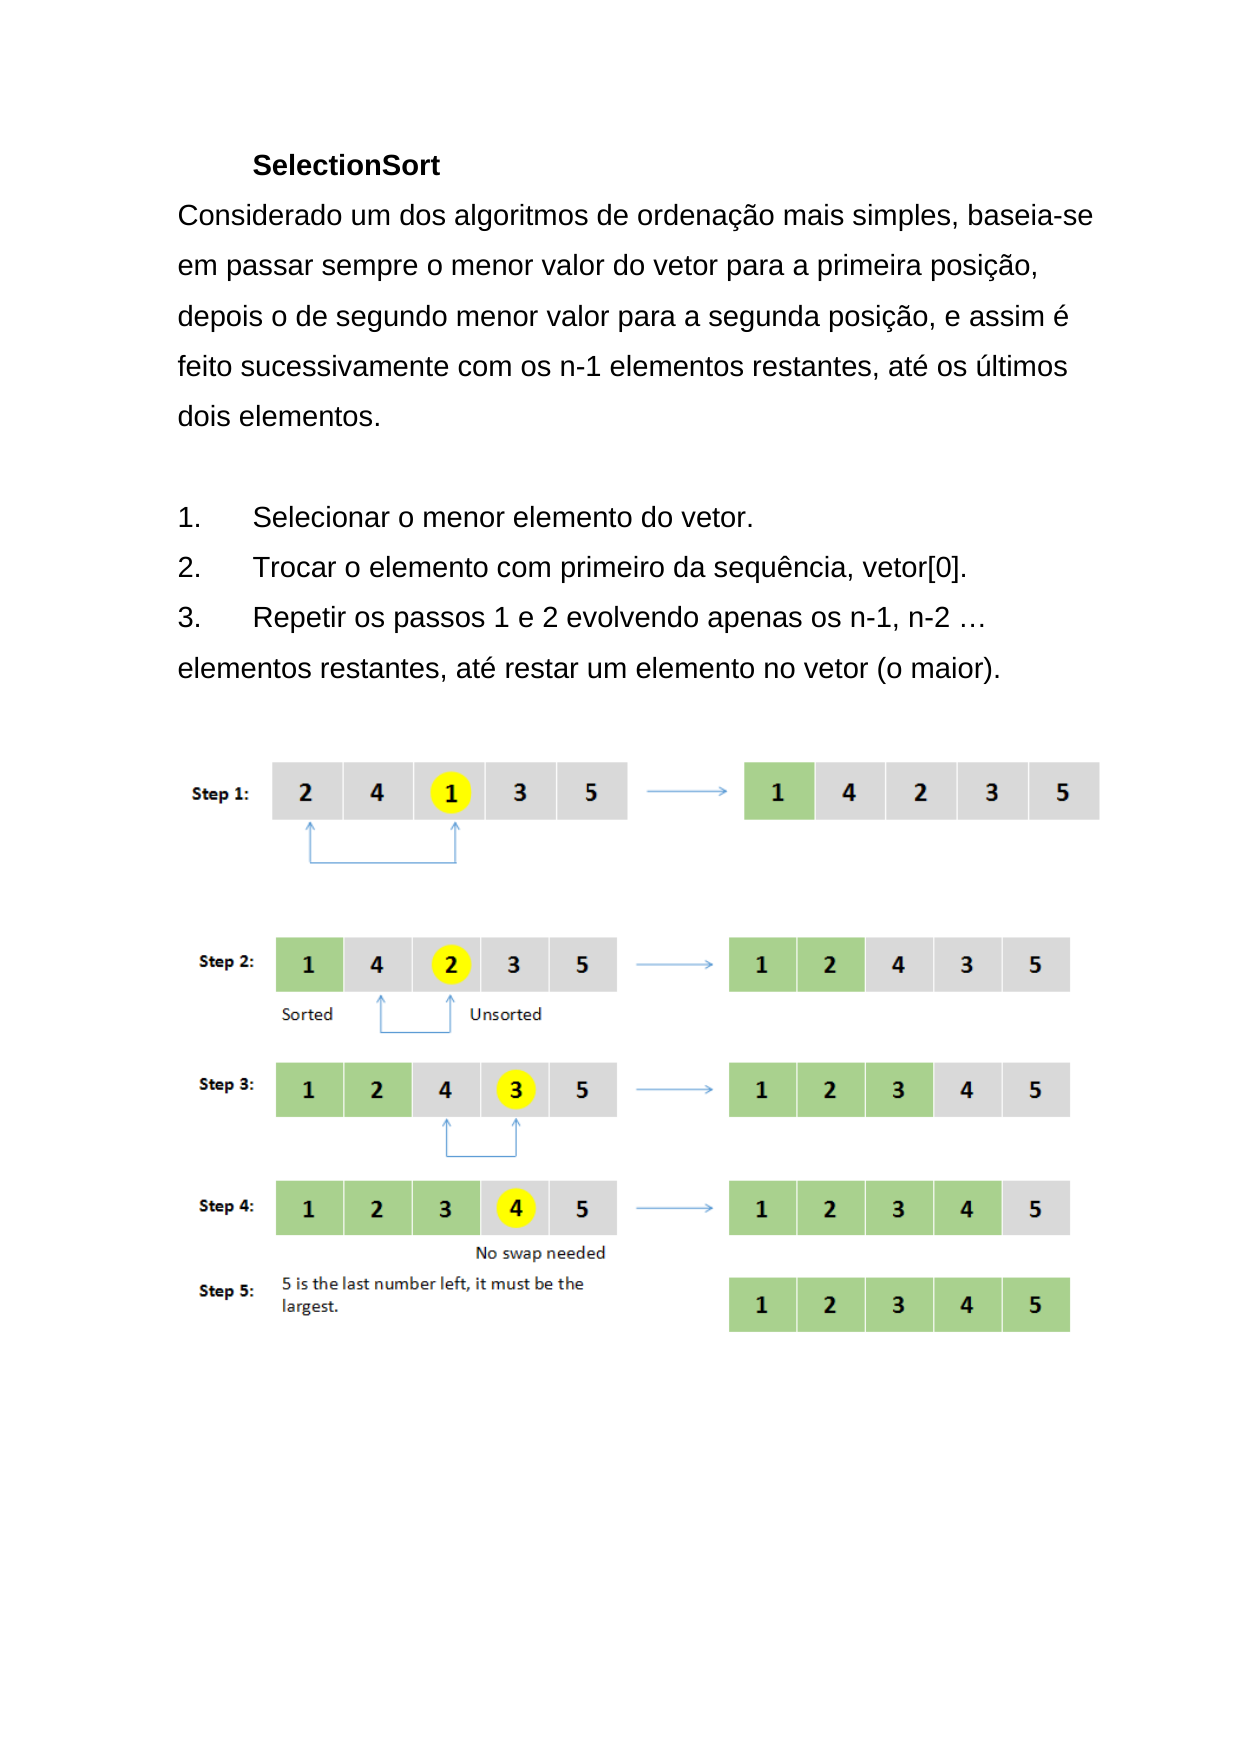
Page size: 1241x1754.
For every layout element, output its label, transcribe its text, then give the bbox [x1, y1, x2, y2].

list Selecionar o menor elemento do vetor. [177, 500, 1114, 533]
picture [164, 921, 1102, 1345]
list Repetir os passos 1 e 2 evolvendo apenas os n-1, n-2 … elementos restantes, até restar um elemento no vetor (o maior). [177, 600, 1114, 684]
text SelectionSort [177, 148, 1114, 181]
list Trocar o elemento com primeiro da sequência, vetor[0]. [177, 550, 1114, 584]
text Considerado um dos algoritmos de ordenação mais simples, baseia-se em passar sempre o menor valor do vetor para a primeira posição, depois o de segundo menor valor para a segunda posição, e assim é feito sucessivamente com os n-1 elementos restantes, até os últimos dois elementos. [177, 198, 1114, 433]
picture [177, 751, 1115, 864]
